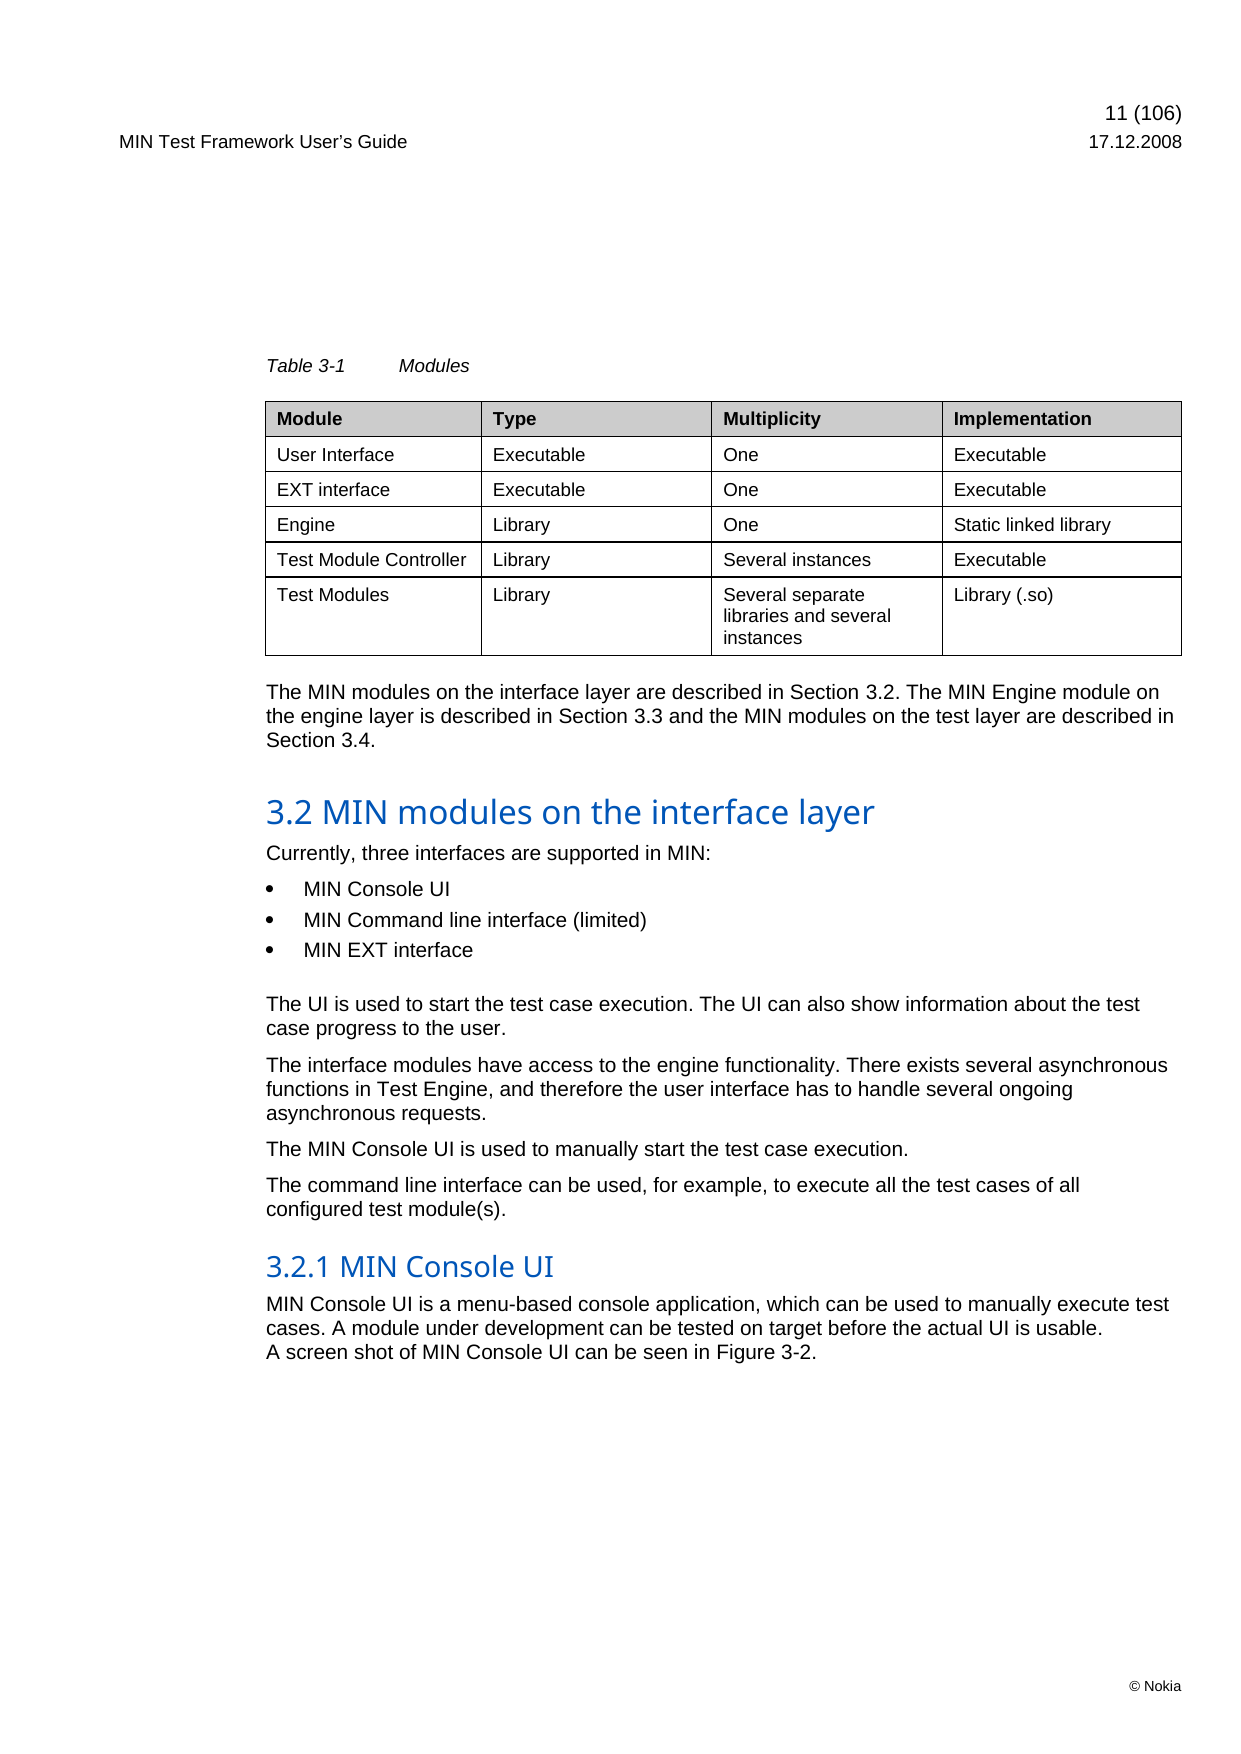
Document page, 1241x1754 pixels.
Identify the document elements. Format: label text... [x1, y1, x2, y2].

text The MIN Console UI is used to manually start the test case execution. [266, 1137, 1181, 1161]
text Currently, three interfaces are supported in MIN: [266, 841, 1181, 865]
table_cell Test Module Controller [266, 543, 481, 576]
subtitle MIN modules on the interface layer [266, 789, 1181, 834]
table_cell Several instances [712, 543, 942, 576]
list MIN Command line interface (limited) [266, 907, 1181, 932]
table_cell Static linked library [943, 507, 1181, 541]
table_cell Executable [943, 543, 1181, 576]
table_header Multiplicity [712, 402, 942, 436]
table_cell Library (.so) [943, 578, 1181, 655]
table_header Implementation [943, 402, 1181, 436]
list MIN EXT interface [266, 938, 1181, 962]
text The command line interface can be used, for example, to execute all the test cases of all configured test module(s). [266, 1173, 1181, 1221]
table_header Module [266, 402, 481, 436]
table_cell User Interface [266, 437, 481, 471]
table_cell Library [482, 578, 711, 655]
table_cell One [712, 437, 942, 471]
table_cell One [712, 472, 942, 506]
table_cell Test Modules [266, 578, 481, 655]
table_cell Library [482, 543, 711, 576]
table_cell Executable [943, 472, 1181, 506]
table_cell Executable [943, 437, 1181, 471]
text Table 3-1 Modules [266, 354, 1181, 376]
text MIN Console UI is a menu-based console application, which can be used to manually execute test cases. A module under development can be tested on target before the actual UI is usable. A screen shot of MIN Console UI can be seen in Figure 3-2. [266, 1292, 1181, 1364]
table_cell One [712, 507, 942, 541]
text The MIN modules on the interface layer are described in Section 3.2. The MIN Engine module on the engine layer is described in Section 3.3 and the MIN modules on the test layer are described in Section 3.4. [266, 680, 1181, 752]
table_cell Executable [482, 437, 711, 471]
list MIN Console UI [266, 877, 1181, 901]
table_header Type [482, 402, 711, 436]
table_cell Executable [482, 472, 711, 506]
text The UI is used to start the test case execution. The UI can also show information about the test case progress to the user. [266, 992, 1181, 1040]
table_cell Several separate libraries and several instances [712, 578, 942, 655]
table_cell Library [482, 507, 711, 541]
table_cell Engine [266, 507, 481, 541]
subtitle MIN Console UI [266, 1246, 1181, 1286]
table_cell EXT interface [266, 472, 481, 506]
text The interface modules have access to the engine functionality. There exists several asynchronous functions in Test Engine, and therefore the user interface has to handle several ongoing asynchronous requests. [266, 1052, 1181, 1124]
